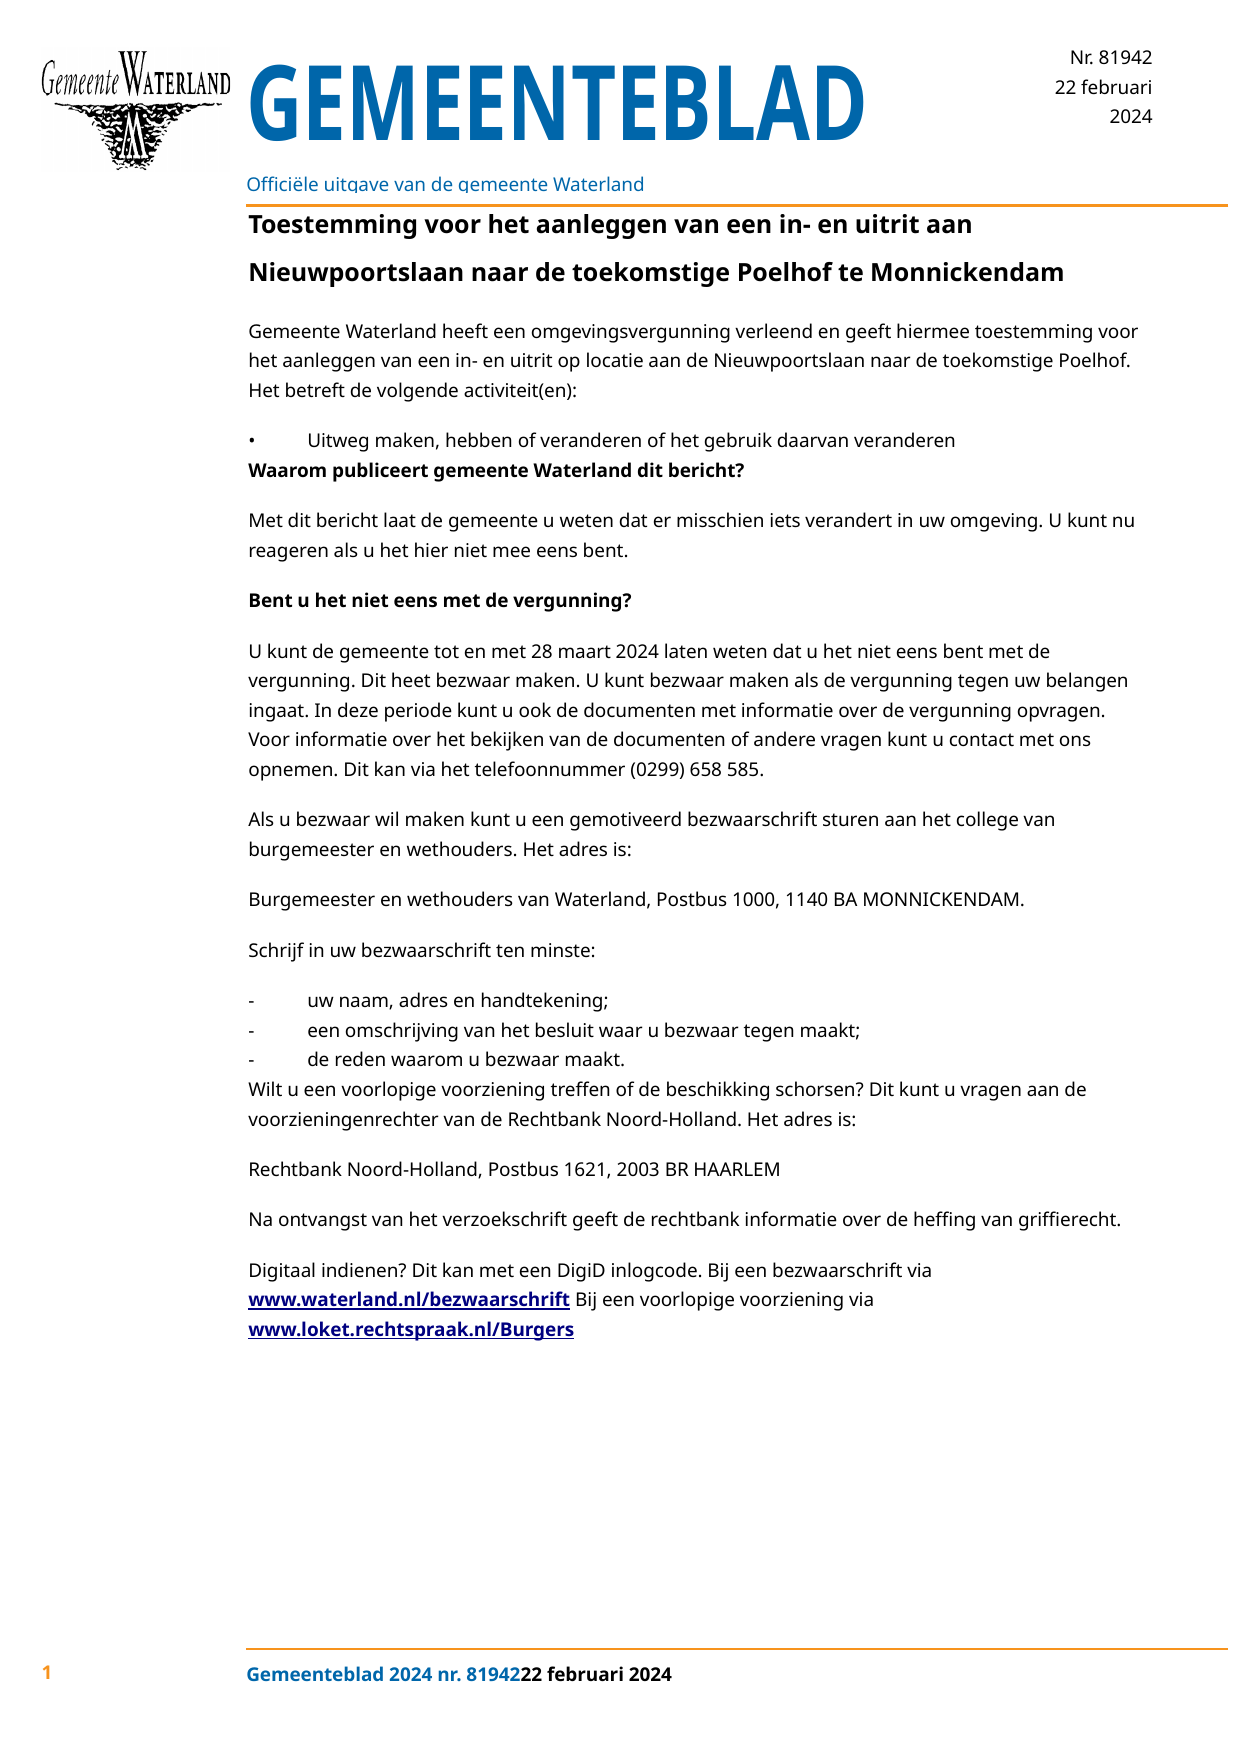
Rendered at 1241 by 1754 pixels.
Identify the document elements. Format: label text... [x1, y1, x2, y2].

text Na ontvangst van het verzoekschrift geeft de rechtbank informatie over de heffing van griffierecht. [248, 1207, 1152, 1232]
list de reden waarom u bezwaar maakt. [248, 1047, 1152, 1072]
list een omschrijving van het besluit waar u bezwaar tegen maakt; [248, 1017, 1152, 1043]
text Toestemming voor het aanleggen van een in- en uitrit aan Nieuwpoortslaan naar de toekomstige Poelhof te Monnickendam [248, 207, 1152, 288]
text Burgemeester en wethouders van Waterland, Postbus 1000, 1140 BA MONNICKENDAM. [248, 887, 1152, 912]
text Rechtbank Noord-Holland, Postbus 1621, 2003 BR HAARLEM [248, 1156, 1152, 1182]
list Uitweg maken, hebben of veranderen of het gebruik daarvan veranderen [248, 427, 1152, 453]
text Met dit bericht laat de gemeente u weten dat er misschien iets verandert in uw omgeving. U kunt nu reageren als u het hier niet mee eens bent. [248, 507, 1152, 563]
text Gemeente Waterland heeft een omgevingsvergunning verleend en geeft hiermee toestemming voor het aanleggen van een in- en uitrit op locatie aan de Nieuwpoortslaan naar de toekomstige Poelhof. Het betreft de volgende activiteit(en): [248, 318, 1152, 403]
text Schrijf in uw bezwaarschrift ten minste: [248, 937, 1152, 963]
list uw naam, adres en handtekening; [248, 987, 1152, 1013]
text Bent u het niet eens met de vergunning? [248, 587, 1152, 613]
text Wilt u een voorlopige voorziening treffen of de beschikking schorsen? Dit kunt u vragen aan de voorzieningenrechter van de Rechtbank Noord-Holland. Het adres is: [248, 1076, 1152, 1132]
text Digitaal indienen? Dit kan met een DigiD inlogcode. Bij een bezwaarschrift via www.waterland.nl/bezwaarschrift Bij een voorlopige voorziening via www.loket.rechtspraak.nl/Burgers [248, 1257, 1152, 1342]
text Waarom publiceert gemeente Waterland dit bericht? [248, 457, 1152, 483]
text U kunt de gemeente tot en met 28 maart 2024 laten weten dat u het niet eens bent met de vergunning. Dit heet bezwaar maken. U kunt bezwaar maken als de vergunning tegen uw belangen ingaat. In deze periode kunt u ook de documenten met informatie over de vergunning opvragen. Voor informatie over het bekijken van de documenten of andere vragen kunt u contact met ons opnemen. Dit kan via het telefoonnummer (0299) 658 585. [248, 638, 1152, 782]
text Als u bezwaar wil maken kunt u een gemotiveerd bezwaarschrift sturen aan het college van burgemeester en wethouders. Het adres is: [248, 807, 1152, 862]
picture [41, 47, 231, 172]
